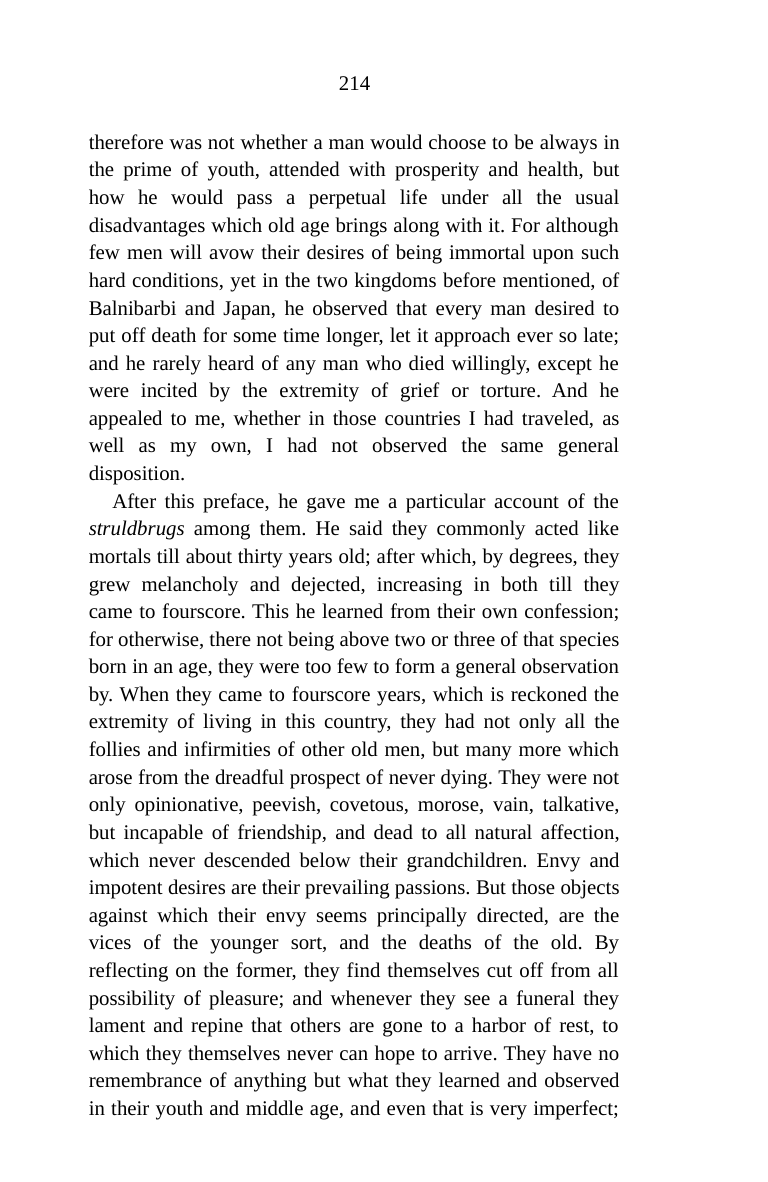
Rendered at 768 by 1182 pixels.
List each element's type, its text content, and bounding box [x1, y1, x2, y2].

text After this preface, he gave me a particular account of the struldbrugs among them. He said they commonly acted like mortals till about thirty years old; after which, by degrees, they grew melancholy and dejected, increasing in both till they came to fourscore. This he learned from their own confession; for otherwise, there not being above two or three of that species born in an age, they were too few to form a general observation by. When they came to fourscore years, which is reckoned the extremity of living in this country, they had not only all the follies and infirmities of other old men, but many more which arose from the dreadful prospect of never dying. They were not only opinionative, peevish, covetous, morose, vain, talkative, but incapable of friendship, and dead to all natural affection, which never descended below their grandchildren. Envy and impotent desires are their prevailing passions. But those objects against which their envy seems principally directed, are the vices of the younger sort, and the deaths of the old. By reflecting on the former, they find themselves cut off from all possibility of pleasure; and whenever they see a funeral they lament and repine that others are gone to a harbor of rest, to which they themselves never can hope to arrive. They have no remembrance of anything but what they learned and observed in their youth and middle age, and even that is very imperfect; [88, 489, 620, 1120]
text therefore was not whether a man would choose to be always in the prime of youth, attended with prosperity and health, but how he would pass a perpetual life under all the usual disadvantages which old age brings along with it. For although few men will avow their desires of being immortal upon such hard conditions, yet in the two kingdoms before mentioned, of Balnibarbi and Japan, he observed that every man desired to put off death for some time longer, let it approach ever so late; and he rarely heard of any man who died willingly, except he were incited by the extremity of grief or torture. And he appealed to me, whether in those countries I had traveled, as well as my own, I had not observed the same general disposition. [88, 130, 620, 485]
